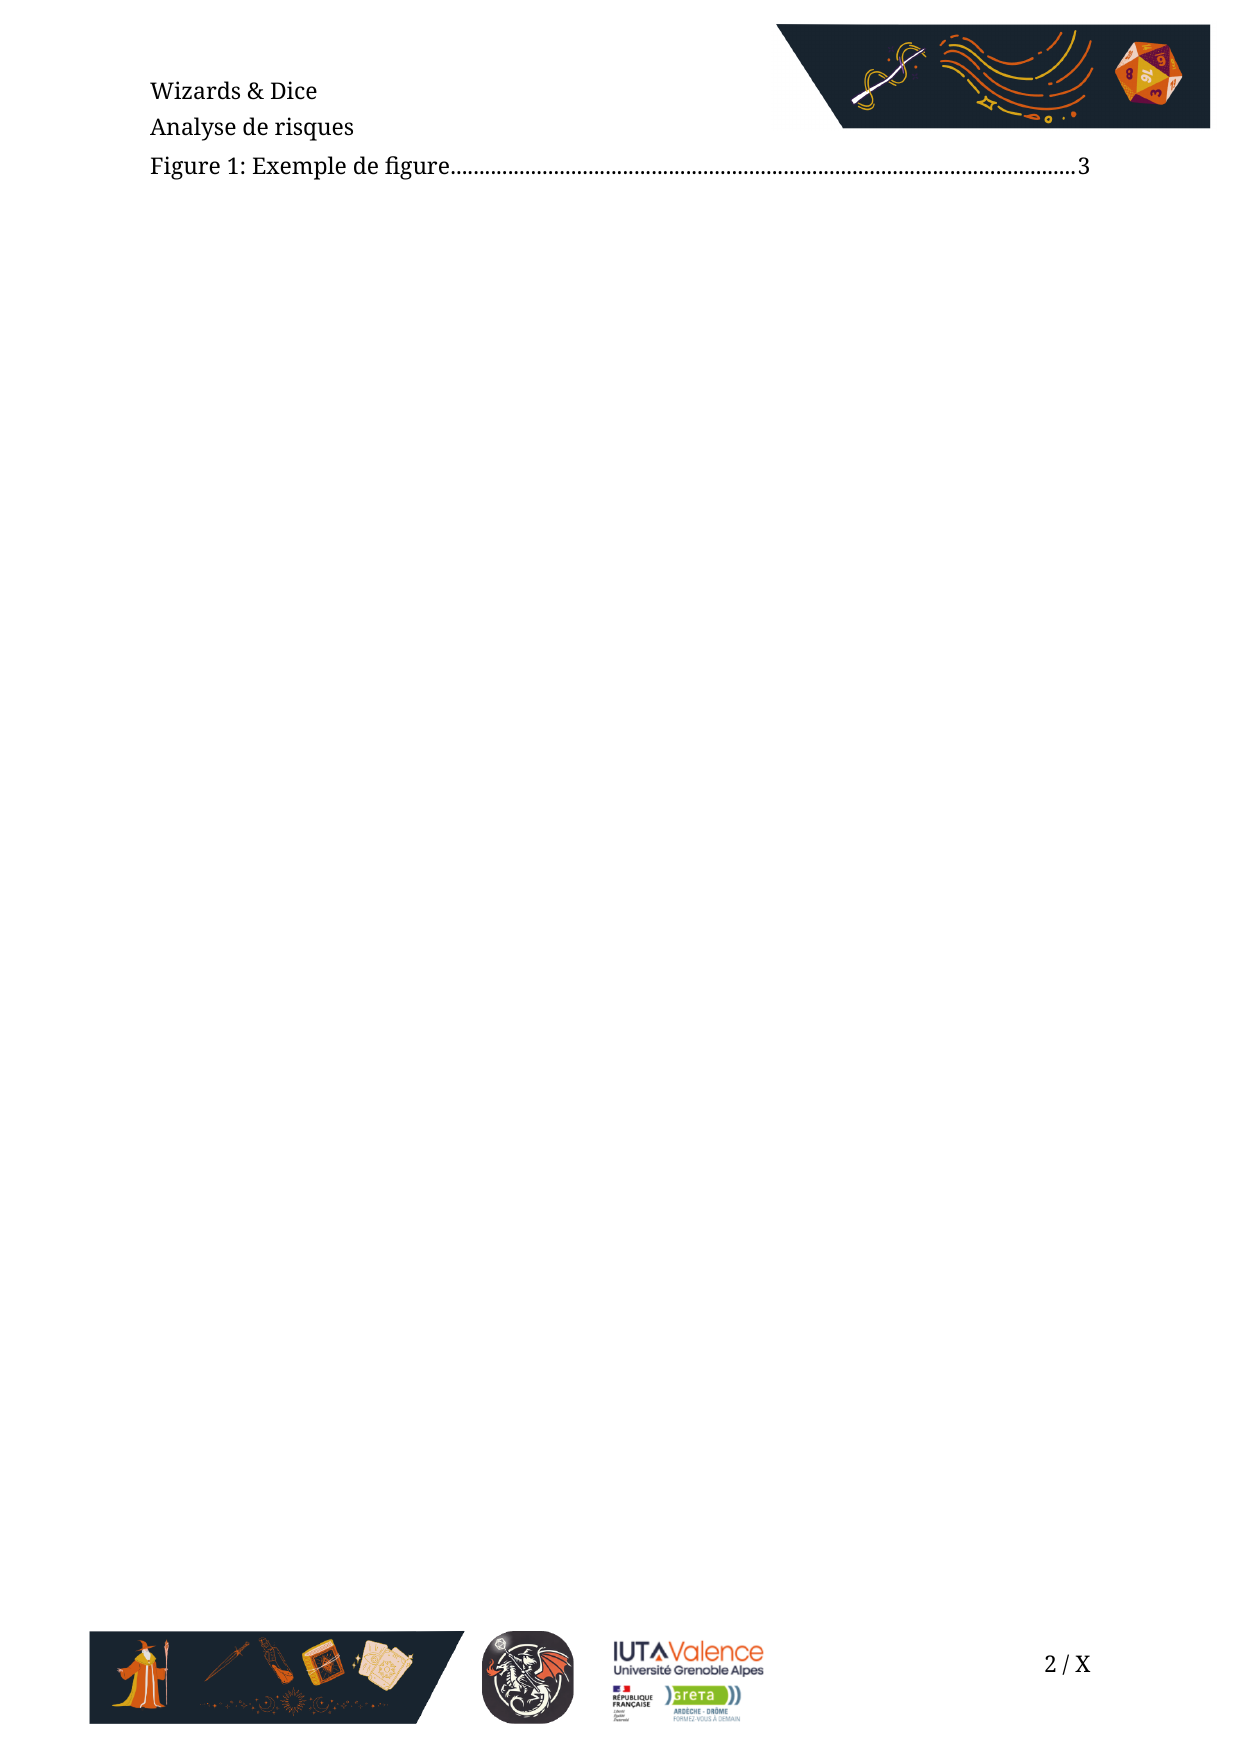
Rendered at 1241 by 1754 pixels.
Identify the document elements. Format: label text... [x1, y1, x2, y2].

picture [81, 1620, 788, 1733]
text Figure 1: Exemple de figure 3 [150, 150, 1090, 181]
picture [771, 21, 1218, 131]
